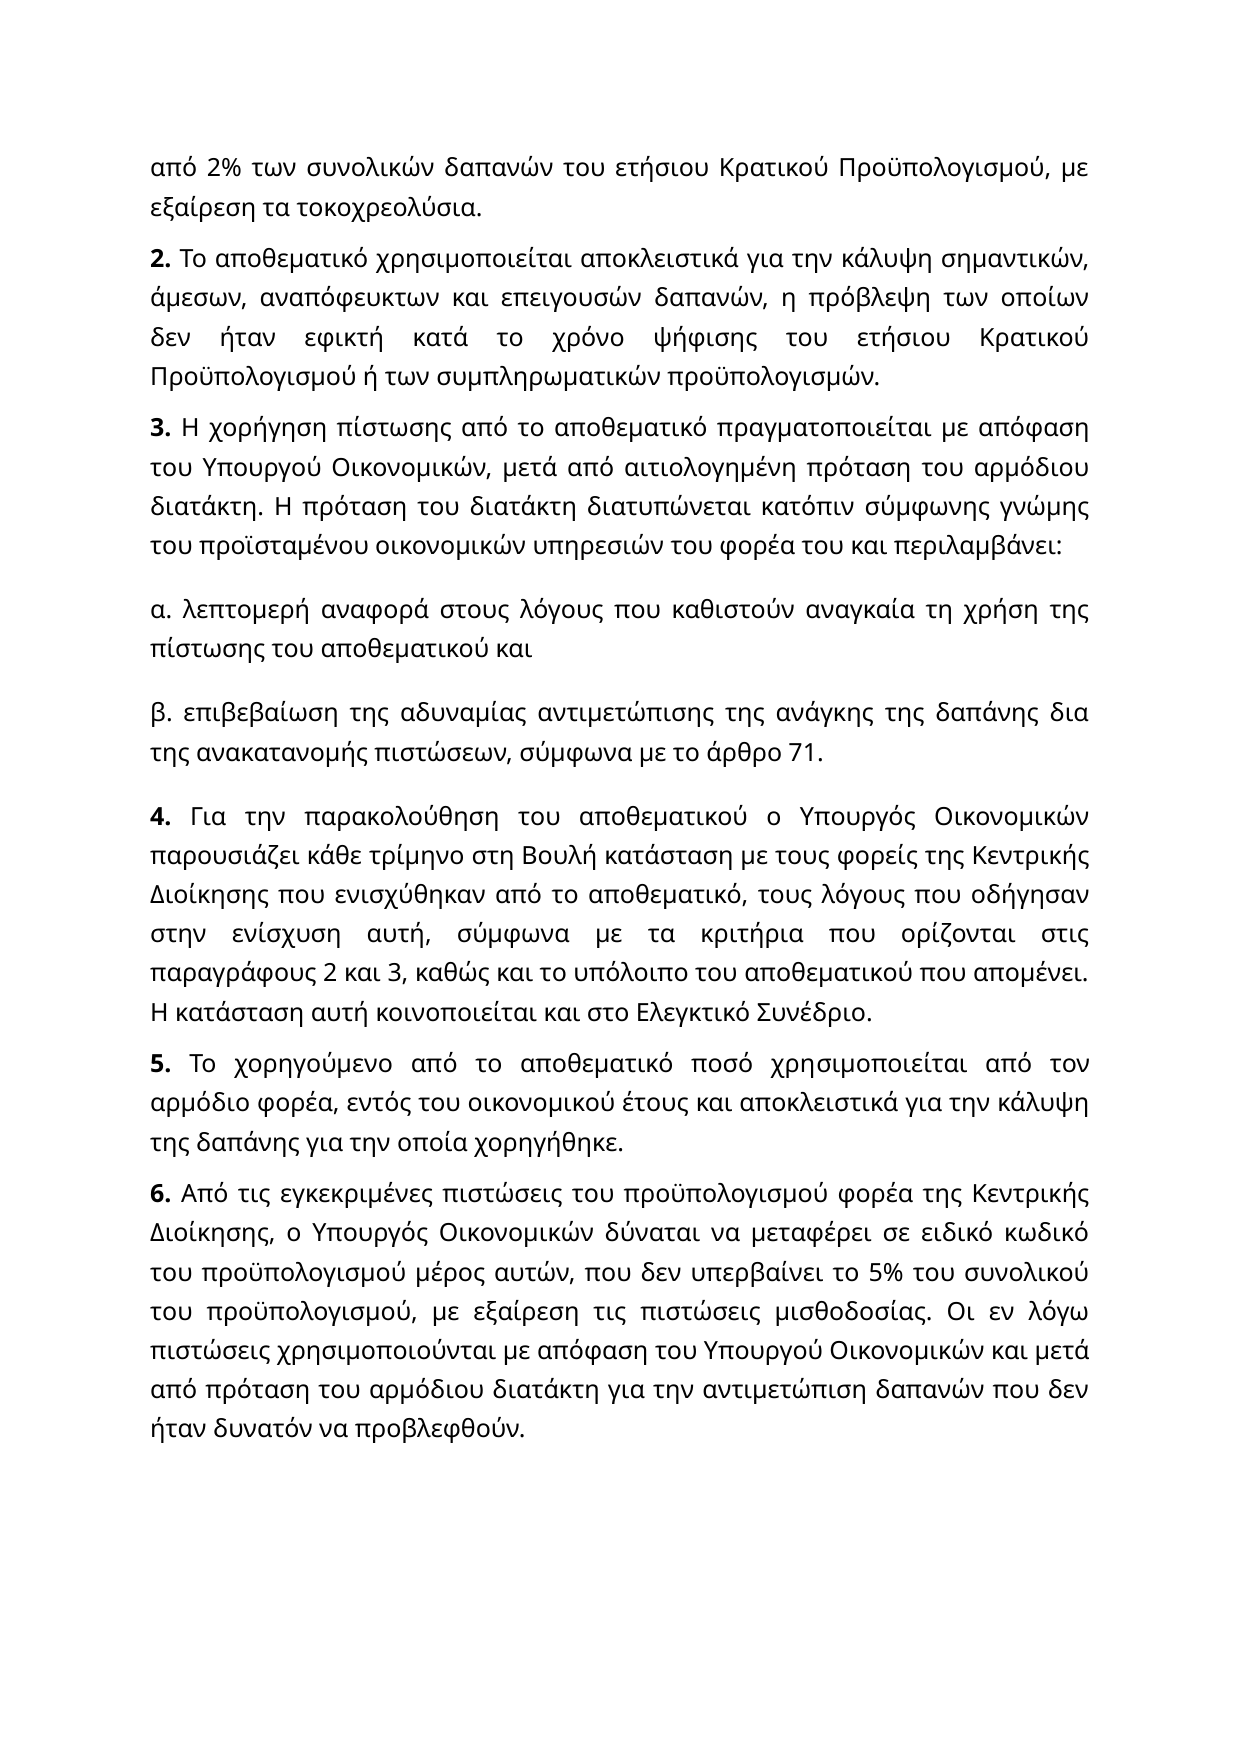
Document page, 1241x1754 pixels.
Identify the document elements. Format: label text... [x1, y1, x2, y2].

text β. επιβεβαίωση της αδυναμίας αντιμετώπισης της ανάγκης της δαπάνης δια της ανακατανομής πιστώσεων, σύμφωνα με το άρθρο 71. [150, 695, 1090, 768]
text 3. Η χορήγηση πίστωσης από το αποθεματικό πραγματοποιείται με απόφαση του Υπουργού Οικονομικών, μετά από αιτιολογημένη πρόταση του αρμόδιου διατάκτη. Η πρόταση του διατάκτη διατυπώνεται κατόπιν σύμφωνης γνώμης του προϊσταμένου οικονομικών υπηρεσιών του φορέα του και περιλαμβάνει: [150, 410, 1090, 562]
text από 2% των συνολικών δαπανών του ετήσιου Κρατικού Προϋπολογισμού, με εξαίρεση τα τοκοχρεολύσια. [150, 150, 1090, 223]
text 6. Από τις εγκεκριμένες πιστώσεις του προϋπολογισμού φορέα της Κεντρικής Διοίκησης, ο Υπουργός Οικονομικών δύναται να μεταφέρει σε ειδικό κωδικό του προϋπολογισμού μέρος αυτών, που δεν υπερβαίνει το 5% του συνολικού του προϋπολογισμού, με εξαίρεση τις πιστώσεις μισθοδοσίας. Οι εν λόγω πιστώσεις χρησιμοποιούνται με απόφαση του Υπουργού Οικονομικών και μετά από πρόταση του αρμόδιου διατάκτη για την αντιμετώπιση δαπανών που δεν ήταν δυνατόν να προβλεφθούν. [150, 1176, 1090, 1445]
text 5. Το χορηγούμενο από το αποθεματικό ποσό χρη­σιμοποιείται από τον αρμόδιο φορέα, εντός του οικονομικού έτους και αποκλειστικά για την κάλυψη της δαπάνης για την οποία χορηγήθηκε. [150, 1046, 1090, 1158]
text 2. Το αποθεματικό χρησιμοποιείται αποκλειστικά για την κάλυψη σημαντικών, άμεσων, αναπόφευκτων και επειγουσών δαπανών, η πρόβλεψη των οποίων δεν ήταν εφικτή κατά το χρόνο ψήφισης του ετήσιου Κρατικού Προϋπολογισμού ή των συμπληρωματικών προϋπολογισμών. [150, 241, 1090, 392]
text 4. Για την παρακολούθηση του αποθεματικού ο Υπουργός Οικονομικών παρουσιάζει κάθε τρίμηνο στη Βουλή κατάσταση με τους φορείς της Κεντρικής Διοίκησης που ενισχύθηκαν από το αποθεματικό, τους λόγους που οδήγησαν στην ενίσχυση αυτή, σύμφωνα με τα κριτήρια που ορίζονται στις παραγράφους 2 και 3, καθώς και το υπόλοιπο του αποθεματικού που απομένει. Η κατάσταση αυτή κοινοποιείται και στο Ελεγκτικό Συνέδριο. [150, 798, 1090, 1028]
text α. λεπτομερή αναφορά στους λόγους που καθιστούν αναγκαία τη χρήση της πίστωσης του αποθεματικού και [150, 592, 1090, 665]
